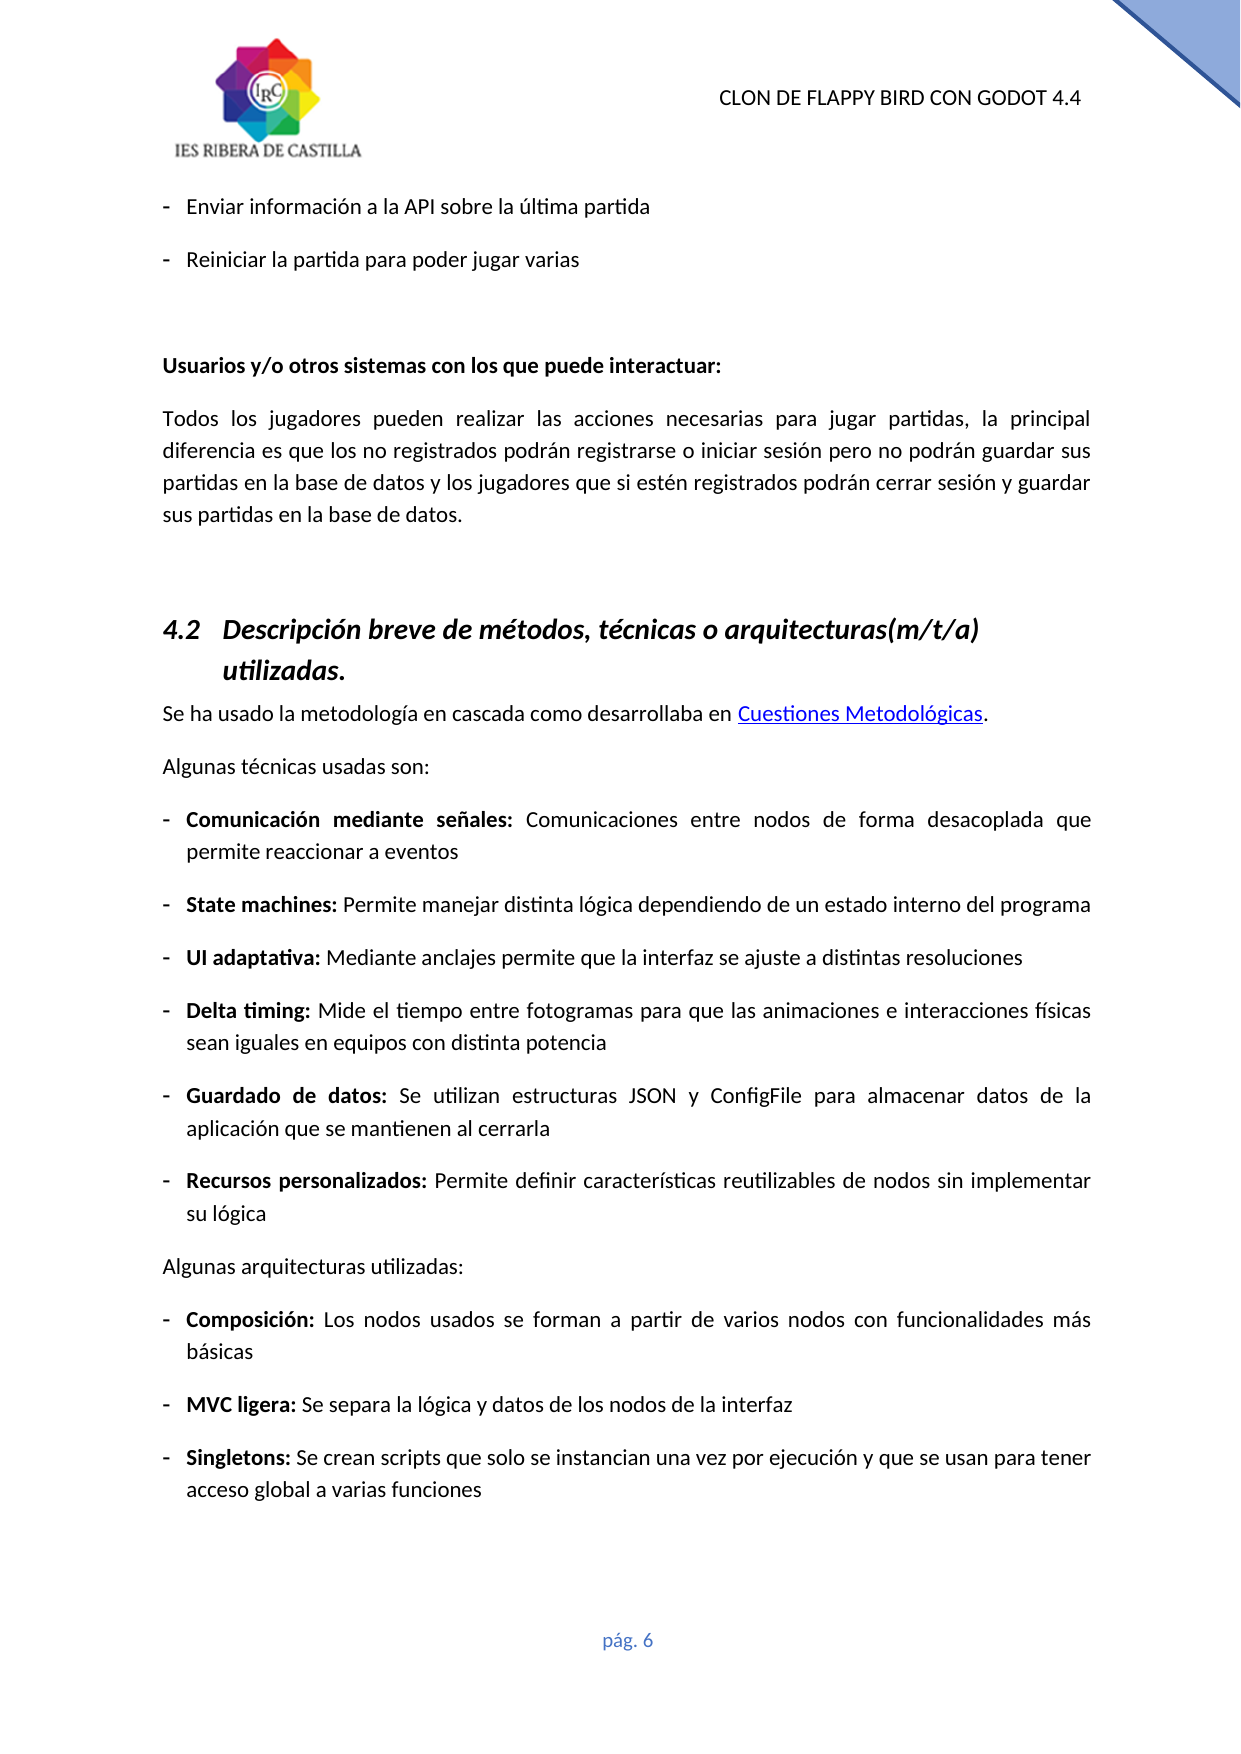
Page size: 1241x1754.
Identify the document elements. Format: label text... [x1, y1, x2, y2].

text Algunas arquitecturas utilizadas: [162, 1252, 1093, 1280]
text Se ha usado la metodología en cascada como desarrollaba en Cuestiones Metodológicas. [162, 699, 1093, 727]
list Enviar información a la API sobre la última partida [162, 192, 1093, 220]
text Algunas técnicas usadas son: [162, 752, 1093, 780]
subtitle Descripción breve de métodos, técnicas o arquitecturas(m/t/a) utilizadas. [162, 611, 1093, 687]
text Todos los jugadores pueden realizar las acciones necesarias para jugar partidas, la principal diferencia es que los no registrados podrán registrarse o iniciar sesión pero no podrán guardar sus partidas en la base de datos y los jugadores que si estén registrados podrán cerrar sesión y guardar sus partidas en la base de datos. [162, 404, 1093, 529]
list Comunicación mediante señales: Comunicaciones entre nodos de forma desacoplada que permite reaccionar a eventos [162, 805, 1093, 865]
list Guardado de datos: Se utilizan estructuras JSON y ConfigFile para almacenar datos de la aplicación que se mantienen al cerrarla [162, 1081, 1093, 1142]
list Recursos personalizados: Permite definir características reutilizables de nodos sin implementar su lógica [162, 1167, 1093, 1227]
list State machines: Permite manejar distinta lógica dependiendo de un estado interno del programa [162, 890, 1093, 918]
text Usuarios y/o otros sistemas con los que puede interactuar: [162, 351, 1093, 379]
list Delta timing: Mide el tiempo entre fotogramas para que las animaciones e interacciones físicas sean iguales en equipos con distinta potencia [162, 996, 1093, 1056]
list Composición: Los nodos usados se forman a partir de varios nodos con funcionalidades más básicas [162, 1305, 1093, 1365]
list MVC ligera: Se separa la lógica y datos de los nodos de la interfaz [162, 1390, 1093, 1418]
picture [173, 29, 366, 164]
list Singletons: Se crean scripts que solo se instancian una vez por ejecución y que se usan para tener acceso global a varias funciones [162, 1443, 1093, 1503]
list UI adaptativa: Mediante anclajes permite que la interfaz se ajuste a distintas resoluciones [162, 943, 1093, 971]
list Reiniciar la partida para poder jugar varias [162, 245, 1093, 273]
